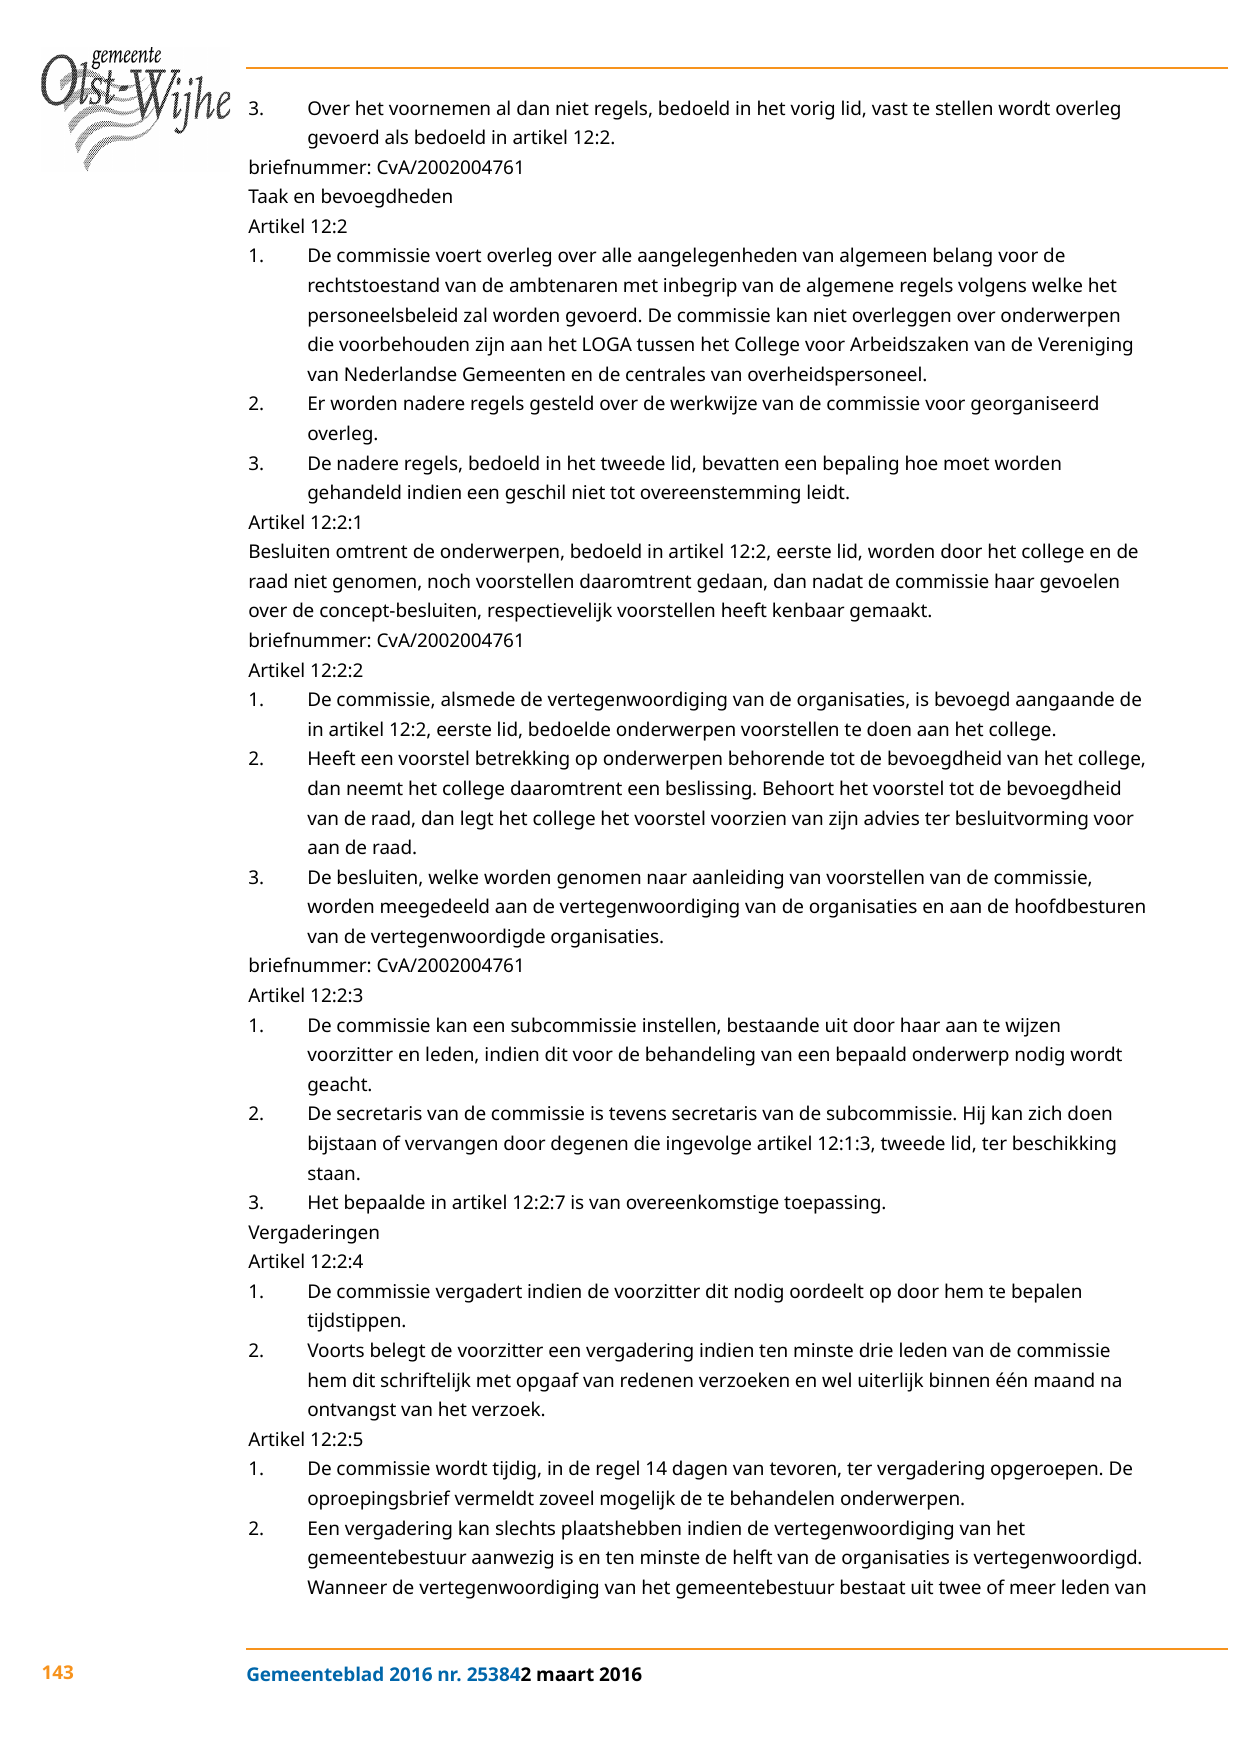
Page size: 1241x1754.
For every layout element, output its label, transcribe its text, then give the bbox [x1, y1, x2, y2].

list Een vergadering kan slechts plaatshebben indien de vertegenwoordiging van het gemeentebestuur aanwezig is en ten minste de helft van de organisaties is vertegenwoordigd. Wanneer de vertegenwoordiging van het gemeentebestuur bestaat uit twee of meer leden van [248, 1515, 1152, 1600]
text Artikel 12:2:3 [248, 982, 1152, 1008]
text briefnummer: CvA/2002004761 [248, 953, 1152, 978]
text Artikel 12:2:2 [248, 657, 1152, 683]
text briefnummer: CvA/2002004761 [248, 627, 1152, 653]
list De secretaris van de commissie is tevens secretaris van de subcommissie. Hij kan zich doen bijstaan of vervangen door degenen die ingevolge artikel 12:1:3, tweede lid, ter beschikking staan. [248, 1101, 1152, 1186]
text Taak en bevoegdheden [248, 183, 1152, 209]
list De commissie voert overleg over alle aangelegenheden van algemeen belang voor de rechtstoestand van de ambtenaren met inbegrip van de algemene regels volgens welke het personeelsbeleid zal worden gevoerd. De commissie kan niet overleggen over onderwerpen die voorbehouden zijn aan het LOGA tussen het College voor Arbeidszaken van de Vereniging van Nederlandse Gemeenten en de centrales van overheidspersoneel. [248, 243, 1152, 387]
text Artikel 12:2:1 [248, 509, 1152, 535]
list De commissie wordt tijdig, in de regel 14 dagen van tevoren, ter vergadering opgeroepen. De oproepingsbrief vermeldt zoveel mogelijk de te behandelen onderwerpen. [248, 1456, 1152, 1511]
text Artikel 12:2:4 [248, 1248, 1152, 1274]
list De nadere regels, bedoeld in het tweede lid, bevatten een bepaling hoe moet worden gehandeld indien een geschil niet tot overeenstemming leidt. [248, 450, 1152, 505]
list De commissie, alsmede de vertegenwoordiging van de organisaties, is bevoegd aangaande de in artikel 12:2, eerste lid, bedoelde onderwerpen voorstellen te doen aan het college. [248, 686, 1152, 742]
picture [41, 47, 231, 172]
text Vergaderingen [248, 1219, 1152, 1245]
list Voorts belegt de voorzitter een vergadering indien ten minste drie leden van de commissie hem dit schriftelijk met opgaaf van redenen verzoeken en wel uiterlijk binnen één maand na ontvangst van het verzoek. [248, 1337, 1152, 1422]
text Besluiten omtrent de onderwerpen, bedoeld in artikel 12:2, eerste lid, worden door het college en de raad niet genomen, noch voorstellen daaromtrent gedaan, dan nadat de commissie haar gevoelen over de concept-besluiten, respectievelijk voorstellen heeft kenbaar gemaakt. [248, 538, 1152, 623]
list De commissie kan een subcommissie instellen, bestaande uit door haar aan te wijzen voorzitter en leden, indien dit voor de behandeling van een bepaald onderwerp nodig wordt geacht. [248, 1012, 1152, 1097]
list Er worden nadere regels gesteld over de werkwijze van de commissie voor georganiseerd overleg. [248, 391, 1152, 446]
text Artikel 12:2 [248, 213, 1152, 239]
list Over het voornemen al dan niet regels, bedoeld in het vorig lid, vast te stellen wordt overleg gevoerd als bedoeld in artikel 12:2. [248, 95, 1152, 150]
text briefnummer: CvA/2002004761 [248, 154, 1152, 180]
list De besluiten, welke worden genomen naar aanleiding van voorstellen van de commissie, worden meegedeeld aan de vertegenwoordiging van de organisaties en aan de hoofdbesturen van de vertegenwoordigde organisaties. [248, 864, 1152, 949]
list De commissie vergadert indien de voorzitter dit nodig oordeelt op door hem te bepalen tijdstippen. [248, 1278, 1152, 1333]
list Heeft een voorstel betrekking op onderwerpen behorende tot de bevoegdheid van het college, dan neemt het college daaromtrent een beslissing. Behoort het voorstel tot de bevoegdheid van de raad, dan legt het college het voorstel voorzien van zijn advies ter besluitvorming voor aan de raad. [248, 746, 1152, 860]
list Het bepaalde in artikel 12:2:7 is van overeenkomstige toepassing. [248, 1189, 1152, 1215]
text Artikel 12:2:5 [248, 1426, 1152, 1452]
